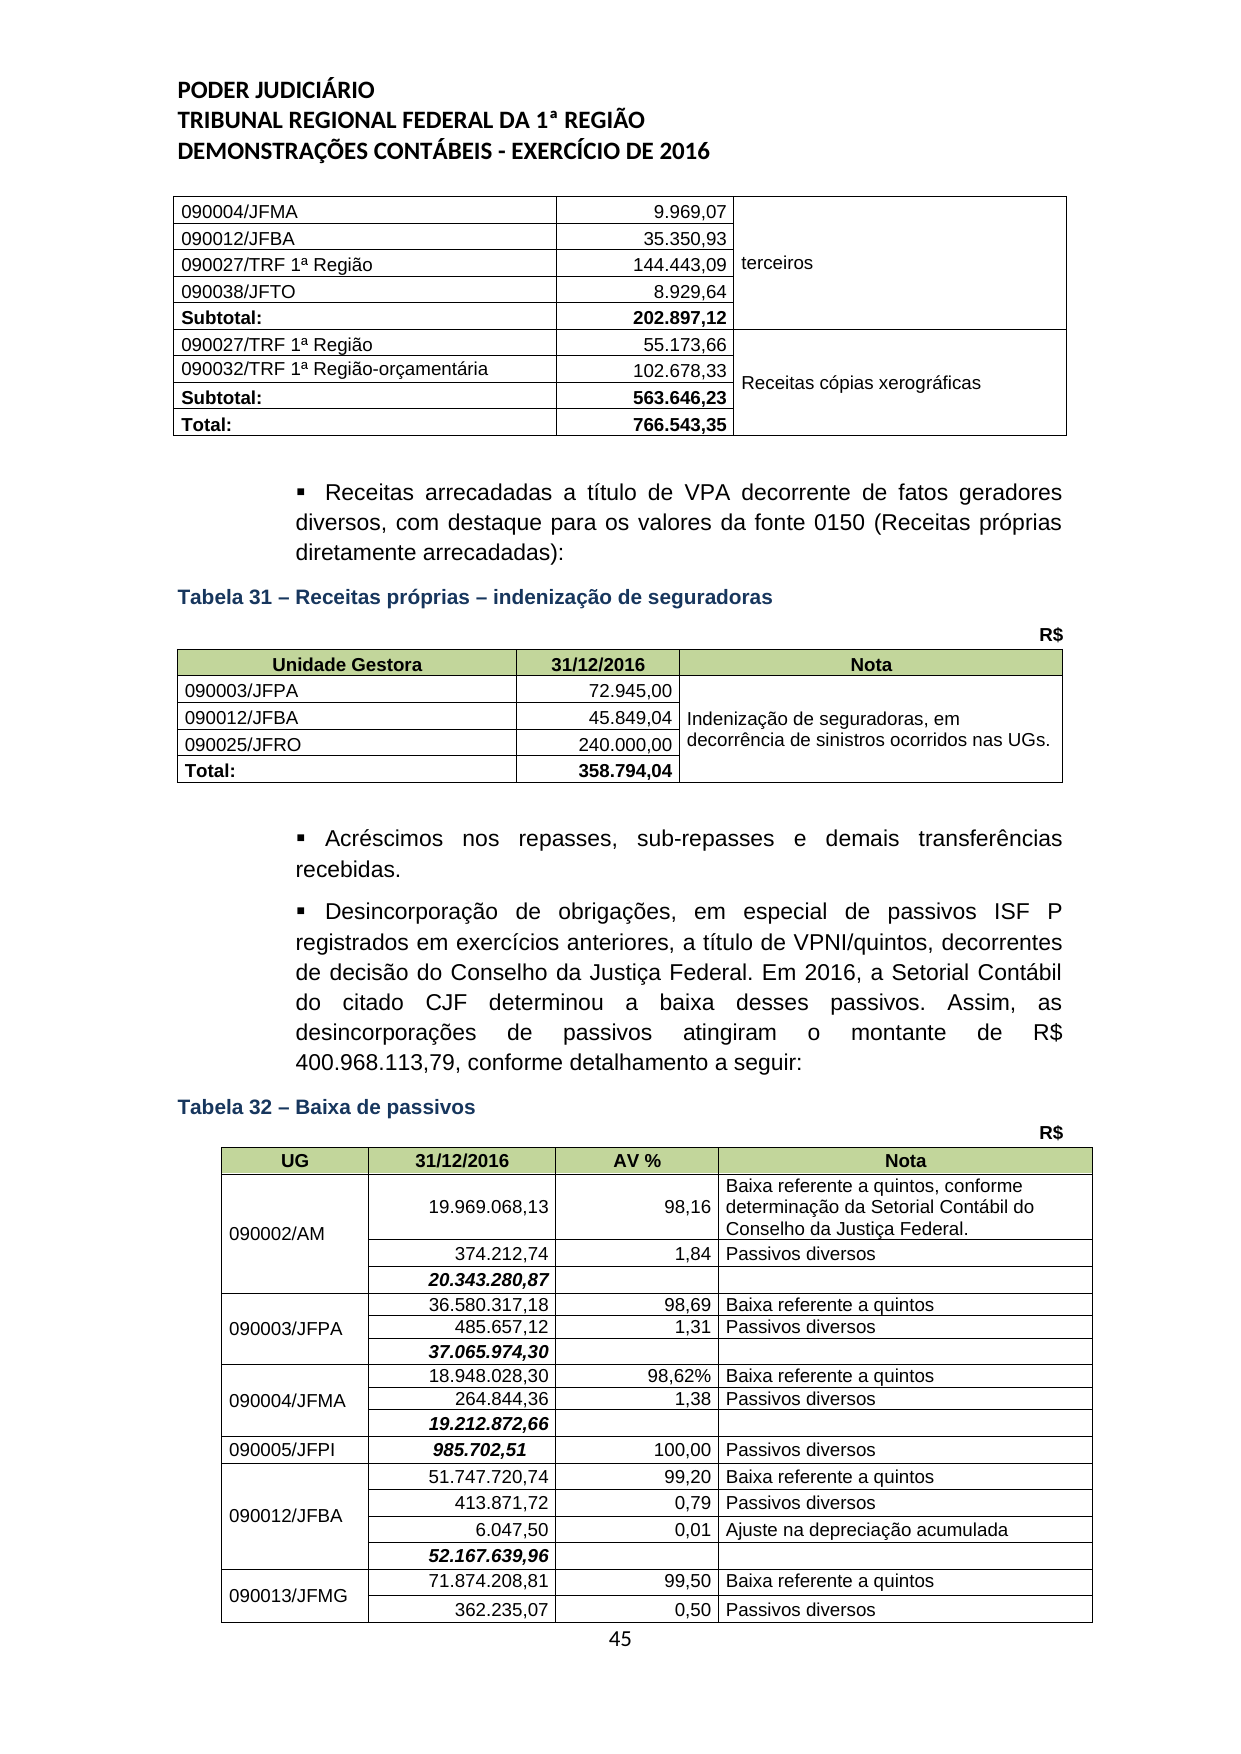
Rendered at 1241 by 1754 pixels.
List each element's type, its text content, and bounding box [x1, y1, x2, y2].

table_cell Baixa referente a quintos [719, 1294, 1092, 1315]
table_cell [719, 1267, 1092, 1292]
table_header 31/12/2016 [517, 650, 679, 675]
table_cell 202.897,12 [557, 303, 733, 329]
list Receitas arrecadadas a título de VPA decorrente de fatos geradores diversos, com destaque para os valores da fonte 0150 (Receitas próprias diretamente arrecadadas): [295, 479, 1063, 565]
table_cell 090003/JFPA [222, 1294, 368, 1364]
table_cell Indenização de seguradoras, em decorrência de sinistros ocorridos nas UGs. [680, 676, 1062, 782]
table_cell 102.678,33 [557, 356, 733, 382]
table_cell 090002/AM [222, 1175, 368, 1292]
table_cell Passivos diversos [719, 1388, 1092, 1409]
text Tabela 31 – Receitas próprias – indenização de seguradoras [177, 583, 1071, 611]
table_cell 090012/JFBA [174, 224, 556, 249]
table_cell [556, 1339, 718, 1364]
table_cell 090012/JFBA [178, 703, 516, 728]
table_cell Ajuste na depreciação acumulada [719, 1517, 1092, 1542]
table_header AV % [556, 1148, 718, 1173]
table_cell 36.580.317,18 [369, 1294, 555, 1315]
table_cell 55.173,66 [557, 330, 733, 355]
table_cell 99,20 [556, 1464, 718, 1489]
list Acréscimos nos repasses, sub-repasses e demais transferências recebidas. [295, 825, 1063, 882]
table_cell 52.167.639,96 [369, 1543, 555, 1569]
table_cell 98,16 [556, 1175, 718, 1239]
table_cell [719, 1339, 1092, 1364]
table_cell 98,62% [556, 1365, 718, 1387]
table_cell 358.794,04 [517, 756, 679, 782]
table_cell [556, 1410, 718, 1436]
table_cell 8.929,64 [557, 277, 733, 302]
table_cell Total: [174, 409, 556, 435]
table_cell 0,01 [556, 1517, 718, 1542]
table_cell 19.212.872,66 [369, 1410, 555, 1436]
table_cell Total: [178, 756, 516, 782]
table_header Nota [719, 1148, 1092, 1173]
list R$ [177, 624, 1063, 646]
table_cell 240.000,00 [517, 730, 679, 755]
table_cell 72.945,00 [517, 676, 679, 702]
table_cell [719, 1410, 1092, 1436]
table_cell Subtotal: [174, 303, 556, 329]
table_cell 090032/TRF 1ª Região-orçamentária [174, 356, 556, 382]
table_cell 51.747.720,74 [369, 1464, 555, 1489]
table_cell 6.047,50 [369, 1517, 555, 1542]
table_cell Baixa referente a quintos, conforme determinação da Setorial Contábil do Conselho da Justiça Federal. [719, 1175, 1092, 1239]
table_cell 374.212,74 [369, 1240, 555, 1266]
table_cell 413.871,72 [369, 1490, 555, 1516]
table_cell 0,50 [556, 1596, 718, 1622]
table_cell 090012/JFBA [222, 1464, 368, 1569]
table_cell 100,00 [556, 1437, 718, 1462]
table_cell Baixa referente a quintos [719, 1365, 1092, 1387]
table_header 31/12/2016 [369, 1148, 555, 1173]
table_cell 37.065.974,30 [369, 1339, 555, 1364]
table_cell 18.948.028,30 [369, 1365, 555, 1387]
table_cell Subtotal: [174, 383, 556, 408]
table_cell 985.702,51 [369, 1437, 555, 1462]
table_cell 9.969,07 [557, 197, 733, 222]
table_cell 090027/TRF 1ª Região [174, 250, 556, 276]
table_cell 766.543,35 [557, 409, 733, 435]
table_cell [719, 1543, 1092, 1569]
table_cell 98,69 [556, 1294, 718, 1315]
table_cell 45.849,04 [517, 703, 679, 728]
table_cell 0,79 [556, 1490, 718, 1516]
table_cell Passivos diversos [719, 1596, 1092, 1622]
table_cell 090005/JFPI [222, 1437, 368, 1462]
table_cell 35.350,93 [557, 224, 733, 249]
table_cell 144.443,09 [557, 250, 733, 276]
table_header UG [222, 1148, 368, 1173]
table_cell Baixa referente a quintos [719, 1570, 1092, 1595]
table_cell 090004/JFMA [222, 1365, 368, 1436]
table_cell Passivos diversos [719, 1490, 1092, 1516]
table_cell 20.343.280,87 [369, 1267, 555, 1292]
table_cell 090003/JFPA [178, 676, 516, 702]
table_cell 090038/JFTO [174, 277, 556, 302]
table_cell 090025/JFRO [178, 730, 516, 755]
text Tabela 32 – Baixa de passivos [177, 1093, 1071, 1121]
table_cell 563.646,23 [557, 383, 733, 408]
list Desincorporação de obrigações, em especial de passivos ISF P registrados em exercícios anteriores, a título de VPNI/quintos, decorrentes de decisão do Conselho da Justiça Federal. Em 2016, a Setorial Contábil do citado CJF determinou a baixa desses passivos. Assim, as desincorporações de passivos atingiram o montante de R$ 400.968.113,79, conforme detalhamento a seguir: [295, 898, 1063, 1076]
table_cell [556, 1543, 718, 1569]
table_header Nota [680, 650, 1062, 675]
table_cell Passivos diversos [719, 1240, 1092, 1266]
table_cell terceiros [734, 197, 1066, 329]
table_cell 19.969.068,13 [369, 1175, 555, 1239]
table_cell Baixa referente a quintos [719, 1464, 1092, 1489]
text R$ [215, 1122, 1063, 1144]
table_cell Passivos diversos [719, 1316, 1092, 1338]
table_cell 99,50 [556, 1570, 718, 1595]
table_cell Receitas cópias xerográficas [734, 330, 1066, 435]
table_cell 1,38 [556, 1388, 718, 1409]
table_cell 090013/JFMG [222, 1570, 368, 1622]
table_cell 1,84 [556, 1240, 718, 1266]
table_header Unidade Gestora [178, 650, 516, 675]
table_cell [556, 1267, 718, 1292]
table_cell 71.874.208,81 [369, 1570, 555, 1595]
table_cell 485.657,12 [369, 1316, 555, 1338]
table_cell 1,31 [556, 1316, 718, 1338]
table_cell 362.235,07 [369, 1596, 555, 1622]
table_cell 090027/TRF 1ª Região [174, 330, 556, 355]
table_cell Passivos diversos [719, 1437, 1092, 1462]
table_cell 090004/JFMA [174, 197, 556, 222]
table_cell 264.844,36 [369, 1388, 555, 1409]
